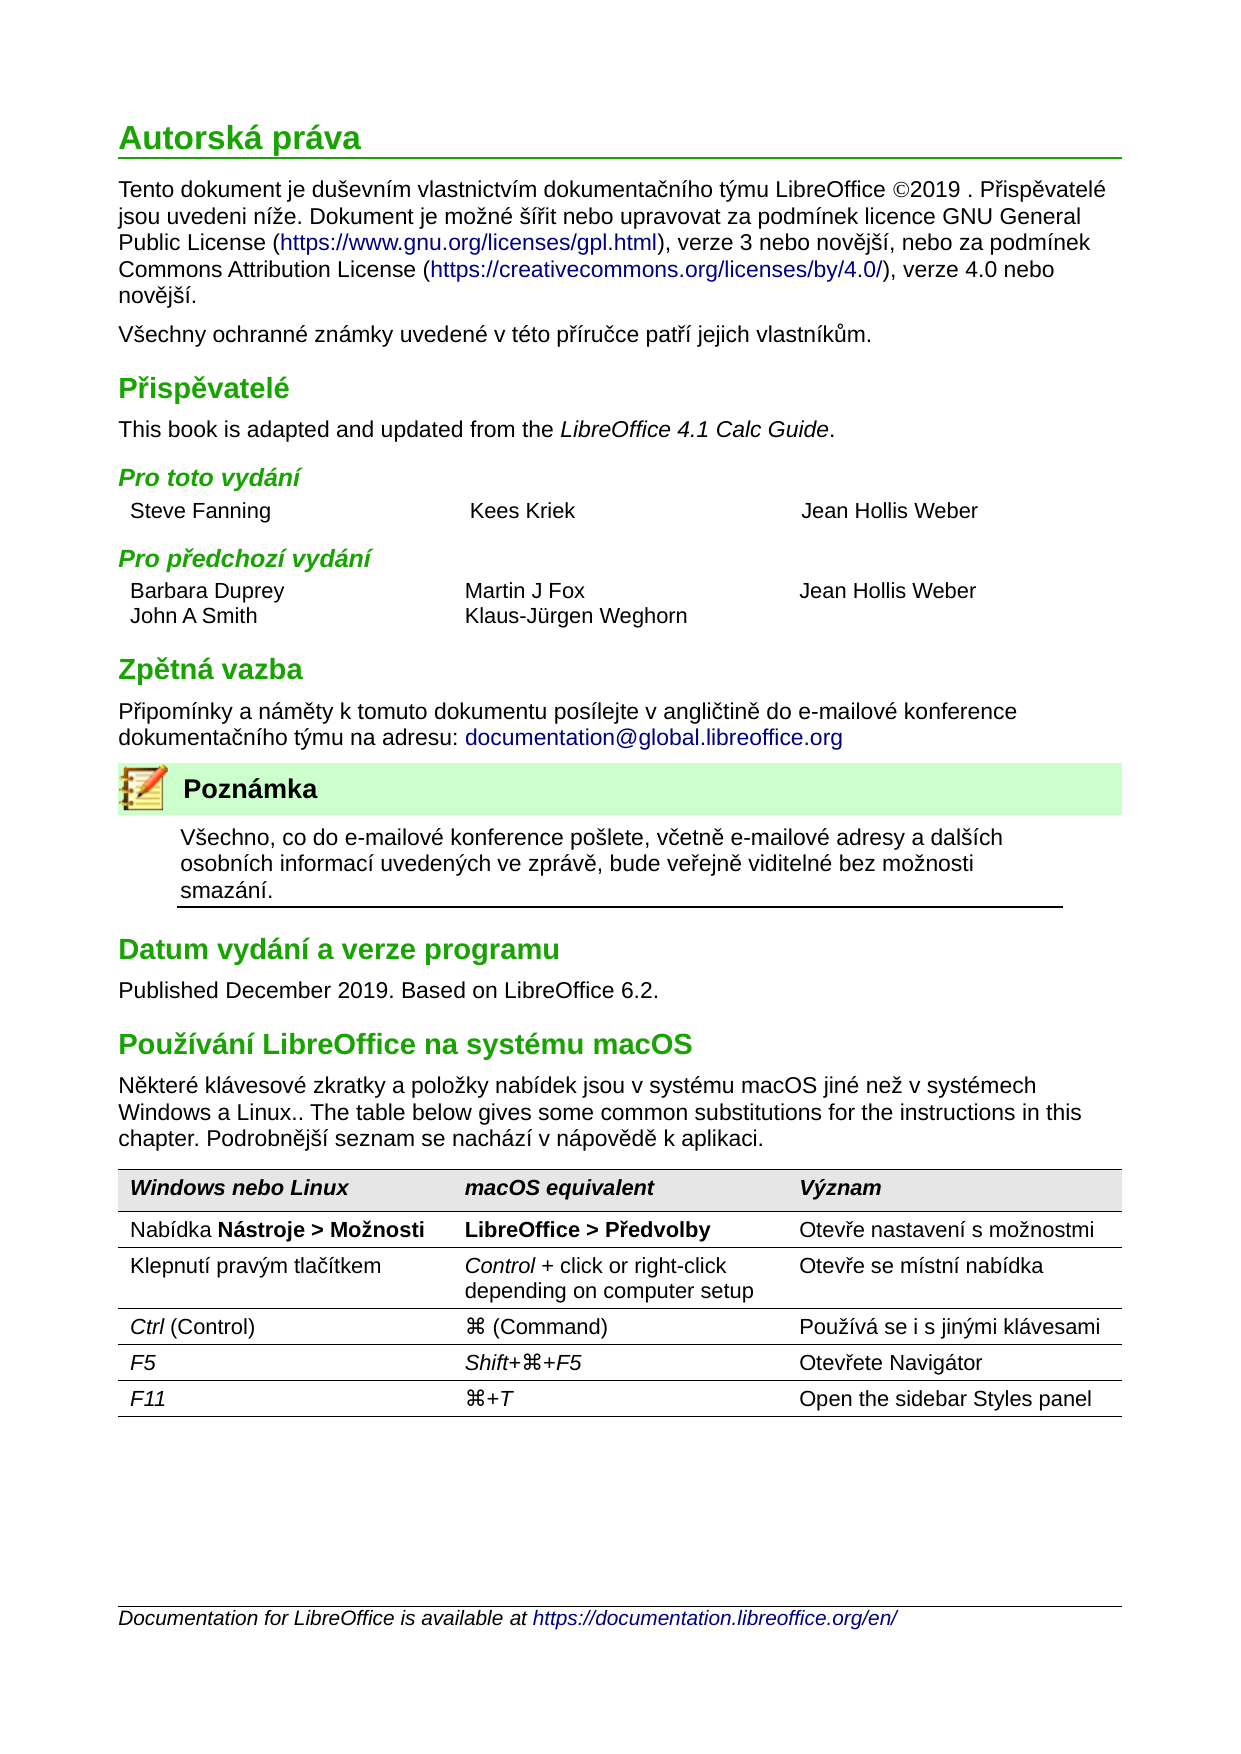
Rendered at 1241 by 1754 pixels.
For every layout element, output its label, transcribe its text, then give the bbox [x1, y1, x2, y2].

text Tento dokument je duševním vlastnictvím dokumentačního týmu LibreOffice ©2019 . Přispěvatelé jsou uvedeni níže. Dokument je možné šířit nebo upravovat za podmínek licence GNU General Public License (https://www.gnu.org/licenses/gpl.html), verze 3 nebo novější, nebo za podmínek Commons Attribution License (https://creativecommons.org/licenses/by/4.0/), verze 4.0 nebo novější. [118, 176, 1122, 308]
subtitle Pro předchozí vydání [118, 543, 1122, 572]
table_header macOS equivalent [453, 1170, 787, 1211]
table_cell Otevřete Navigátor [787, 1345, 1122, 1380]
table_cell Open the sidebar Styles panel [787, 1381, 1122, 1416]
text This book is adapted and updated from the LibreOffice 4.1 Calc Guide. [118, 416, 1122, 442]
table_cell John A Smith [118, 604, 453, 629]
table_cell Otevře nastavení s možnostmi [787, 1212, 1122, 1247]
text Některé klávesové zkratky a položky nabídek jsou v systému macOS jiné než v systémech Windows a Linux.. The table below gives some common substitutions for the instructions in this chapter. Podrobnější seznam se nachází v nápovědě k aplikaci. [118, 1072, 1122, 1151]
text Všechno, co do e-mailové konference pošlete, včetně e-mailové adresy a dalších osobních informací uvedených ve zprávě, bude veřejně viditelné bez možnosti smazání. [177, 821, 1063, 906]
table_cell ⌘+T [453, 1381, 787, 1416]
table_cell Klepnutí pravým tlačítkem [118, 1248, 453, 1308]
picture [119, 763, 170, 814]
table_cell Klaus-Jürgen Weghorn [453, 604, 787, 629]
table_cell Ctrl (Control) [118, 1309, 453, 1344]
table_cell Nabídka Nástroje > Možnosti [118, 1212, 453, 1247]
text Připomínky a náměty k tomuto dokumentu posílejte v angličtině do e-mailové konference dokumentačního týmu na adresu: documentation@global.libreoffice.org [118, 698, 1122, 750]
subtitle Přispěvatelé [118, 371, 1122, 404]
table_cell Shift+⌘+F5 [453, 1345, 787, 1380]
table_header Význam [787, 1170, 1122, 1211]
table_cell Otevře se místní nabídka [787, 1248, 1122, 1308]
table_header Jean Hollis Weber [789, 498, 1122, 523]
subtitle Poznámka [118, 763, 1122, 815]
subtitle Datum vydání a verze programu [118, 932, 1122, 965]
table_cell Používá se i s jinými klávesami [787, 1309, 1122, 1344]
table_header Martin J Fox [453, 578, 787, 603]
text Všechny ochranné známky uvedené v této příručce patří jejich vlastníkům. [118, 321, 1122, 347]
table_cell [788, 604, 1122, 629]
subtitle Pro toto vydání [118, 463, 1122, 492]
table_cell LibreOffice > Předvolby [453, 1212, 787, 1247]
table_header Windows nebo Linux [118, 1170, 453, 1211]
table_cell F11 [118, 1381, 453, 1416]
table_header Kees Kriek [458, 498, 789, 523]
subtitle Zpětná vazba [118, 652, 1122, 686]
table_header Steve Fanning [118, 498, 458, 523]
table_cell F5 [118, 1345, 453, 1380]
subtitle Používání LibreOffice na systému macOS [118, 1027, 1122, 1061]
table_header Barbara Duprey [118, 578, 453, 603]
table_header Jean Hollis Weber [788, 578, 1122, 603]
text Published December 2019. Based on LibreOffice 6.2. [118, 977, 1122, 1003]
subtitle Autorská práva [118, 118, 1122, 157]
table_cell Control + click or right-click depending on computer setup [453, 1248, 787, 1308]
table_cell ⌘ (Command) [453, 1309, 787, 1344]
